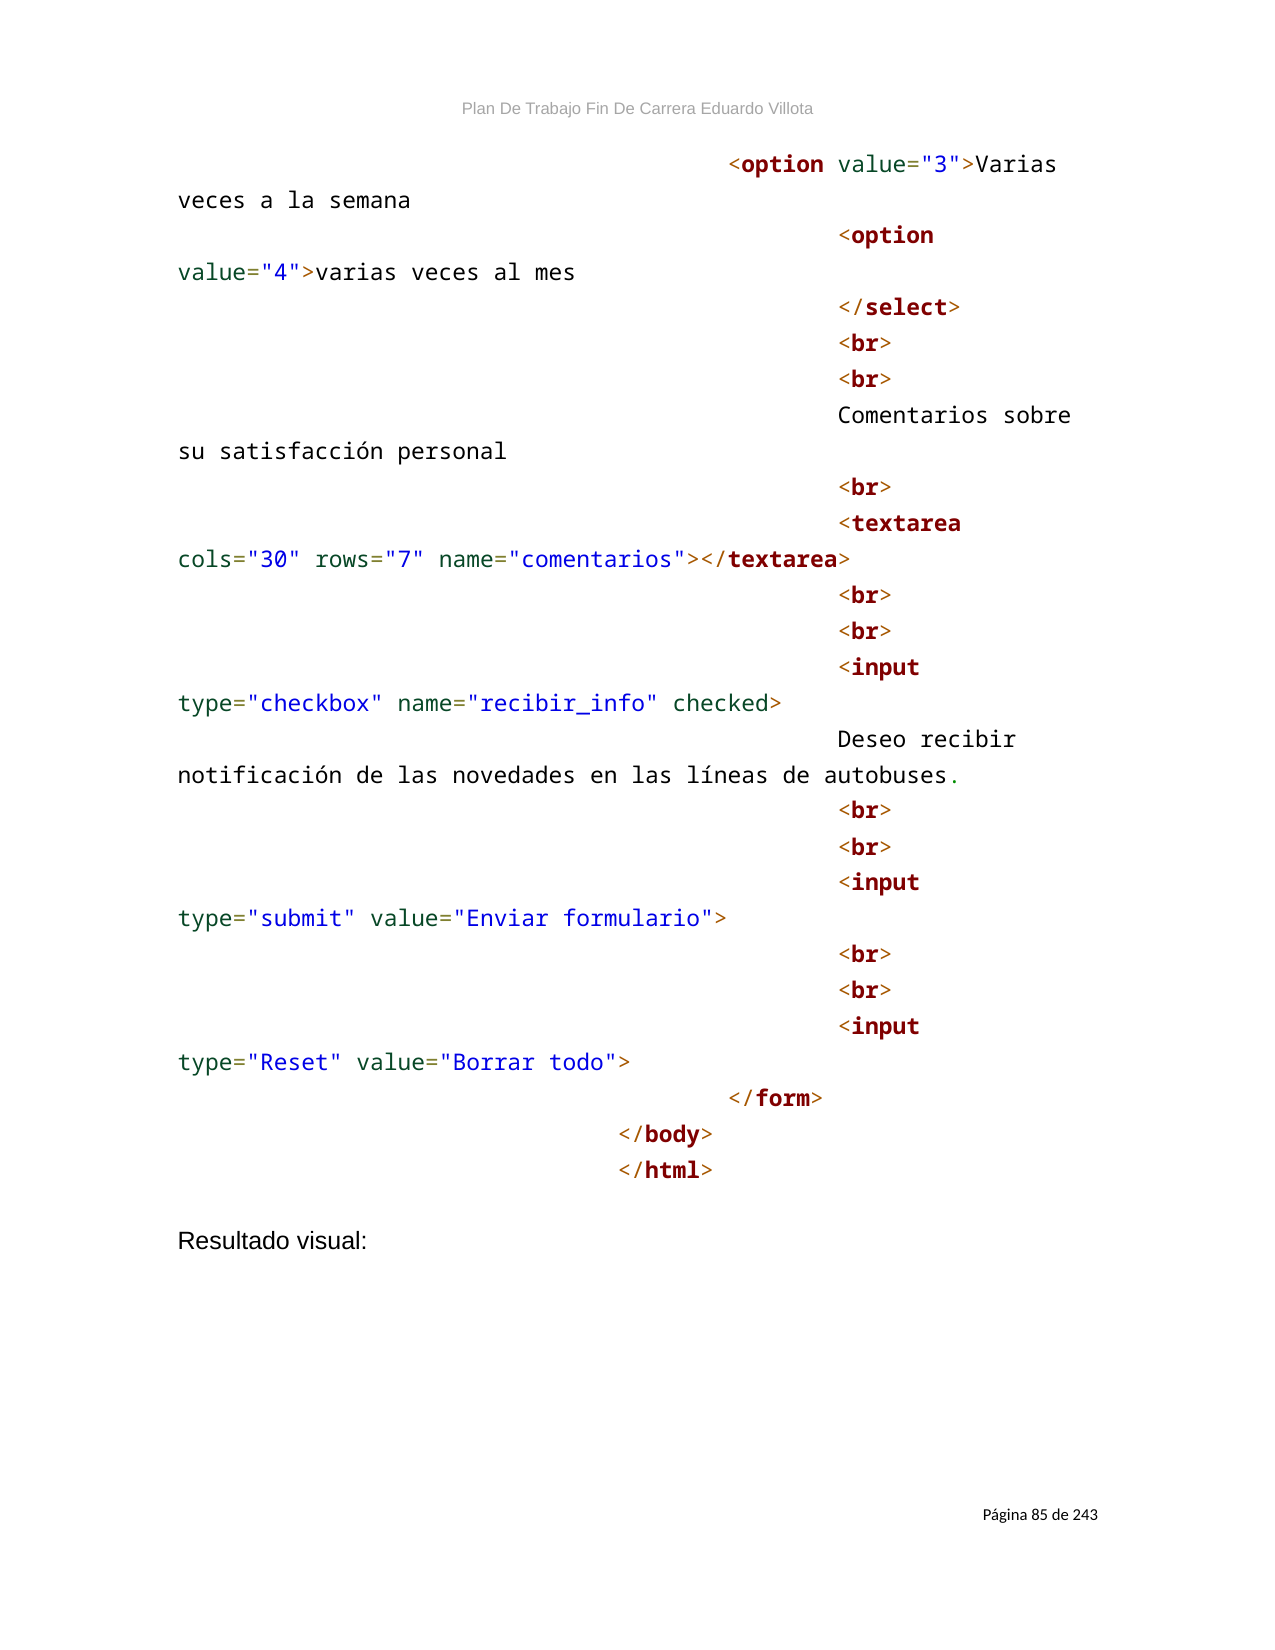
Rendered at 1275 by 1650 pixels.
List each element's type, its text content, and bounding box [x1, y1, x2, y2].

text </html> [177, 1154, 1098, 1185]
text Comentarios sobre su satisfacción personal [177, 399, 1098, 466]
text </body> [177, 1118, 1098, 1149]
text <option value="3">Varias veces a la semana [177, 148, 1098, 215]
text <textarea cols="30" rows="7" name="comentarios"></textarea> [177, 507, 1098, 574]
text <br> [177, 363, 1098, 394]
text <br> [177, 938, 1098, 969]
text Deseo recibir notificación de las novedades en las líneas de autobuses. [177, 723, 1098, 790]
text <br> [177, 974, 1098, 1005]
text <option value="4">varias veces al mes [177, 219, 1098, 287]
text <br> [177, 327, 1098, 358]
text <input type="checkbox" name="recibir_info" checked> [177, 651, 1098, 718]
text <br> [177, 579, 1098, 610]
text <br> [177, 794, 1098, 826]
text <br> [177, 615, 1098, 646]
text <input type="Reset" value="Borrar todo"> [177, 1010, 1098, 1077]
text <br> [177, 830, 1098, 862]
text </select> [177, 291, 1098, 323]
text </form> [177, 1082, 1098, 1113]
text Resultado visual: [177, 1226, 1098, 1254]
text <br> [177, 471, 1098, 502]
text <input type="submit" value="Enviar formulario"> [177, 866, 1098, 933]
